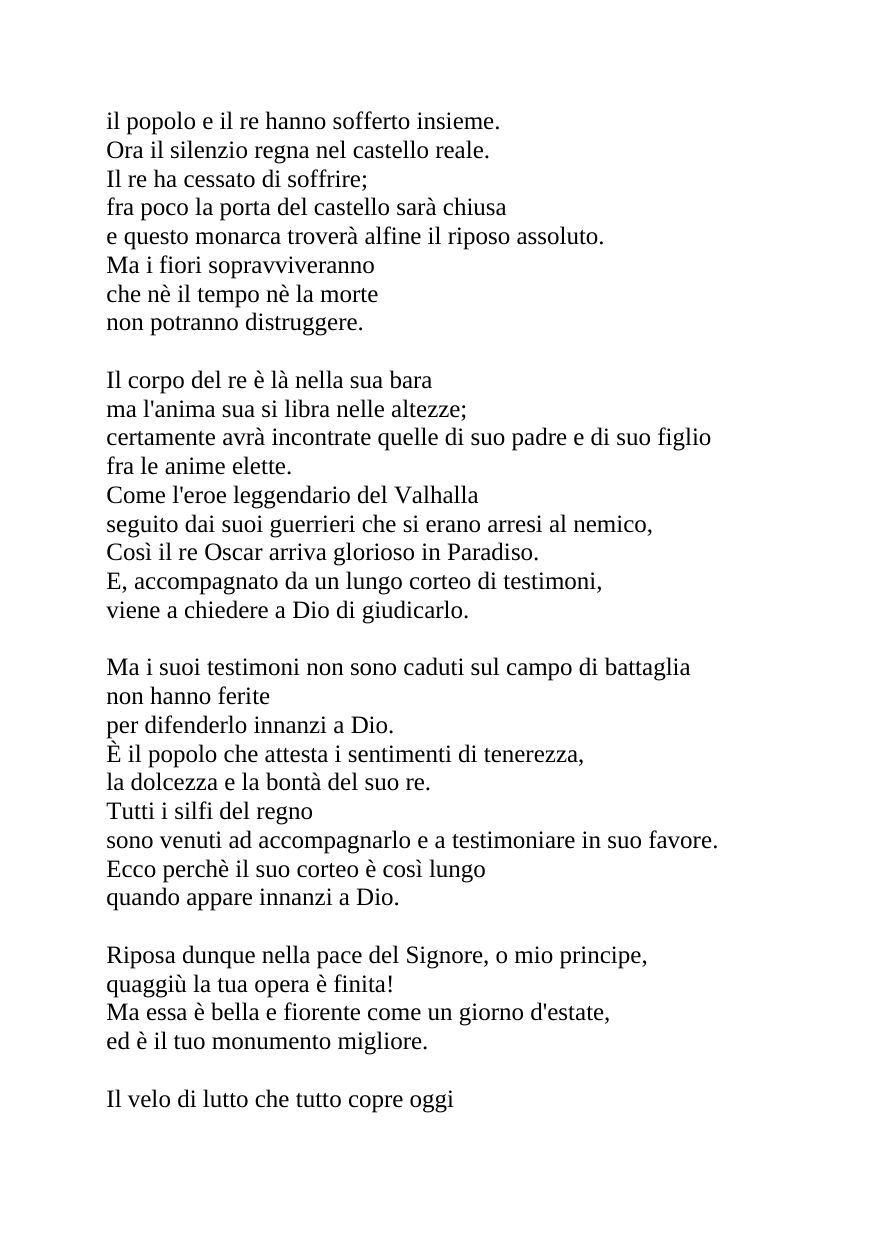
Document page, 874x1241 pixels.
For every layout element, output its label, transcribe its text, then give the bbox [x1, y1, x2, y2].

text seguito dai suoi guerrieri che si erano arresi al nemico, [106, 509, 768, 537]
text Ecco perchè il suo corteo è così lungo [106, 854, 768, 882]
text Tutti i silfi del regno [106, 796, 768, 825]
text quaggiù la tua opera è finita! [106, 969, 768, 997]
text il popolo e il re hanno sofferto insieme. [106, 106, 768, 135]
text che nè il tempo nè la morte [106, 279, 768, 307]
text ed è il tuo monumento migliore. [106, 1026, 768, 1055]
text quando appare innanzi a Dio. [106, 882, 768, 911]
text Il velo di lutto che tutto copre oggi [106, 1084, 768, 1112]
text e questo monarca troverà alfine il riposo assoluto. [106, 221, 768, 250]
text per difenderlo innanzi a Dio. [106, 710, 768, 739]
text sono venuti ad accompagnarlo e a testimoniare in suo favore. [106, 825, 768, 854]
text È il popolo che attesta i sentimenti di tenerezza, [106, 739, 768, 767]
text Così il re Oscar arriva glorioso in Paradiso. [106, 537, 768, 566]
text Ma i fiori sopravviveranno [106, 250, 768, 279]
text Il re ha cessato di soffrire; [106, 164, 768, 192]
text Ma i suoi testimoni non sono caduti sul campo di battaglia [106, 652, 768, 681]
text Come l'eroe leggendario del Valhalla [106, 480, 768, 509]
text certamente avrà incontrate quelle di suo padre e di suo figlio [106, 422, 768, 451]
text ma l'anima sua si libra nelle altezze; [106, 394, 768, 422]
text viene a chiedere a Dio di giudicarlo. [106, 595, 768, 624]
text fra poco la porta del castello sarà chiusa [106, 192, 768, 221]
text E, accompagnato da un lungo corteo di testimoni, [106, 566, 768, 595]
text la dolcezza e la bontà del suo re. [106, 767, 768, 796]
text Ma essa è bella e fiorente come un giorno d'estate, [106, 997, 768, 1026]
text Il corpo del re è là nella sua bara [106, 365, 768, 394]
text non hanno ferite [106, 681, 768, 710]
text Ora il silenzio regna nel castello reale. [106, 135, 768, 164]
text fra le anime elette. [106, 451, 768, 480]
text non potranno distruggere. [106, 307, 768, 336]
text Riposa dunque nella pace del Signore, o mio principe, [106, 940, 768, 969]
